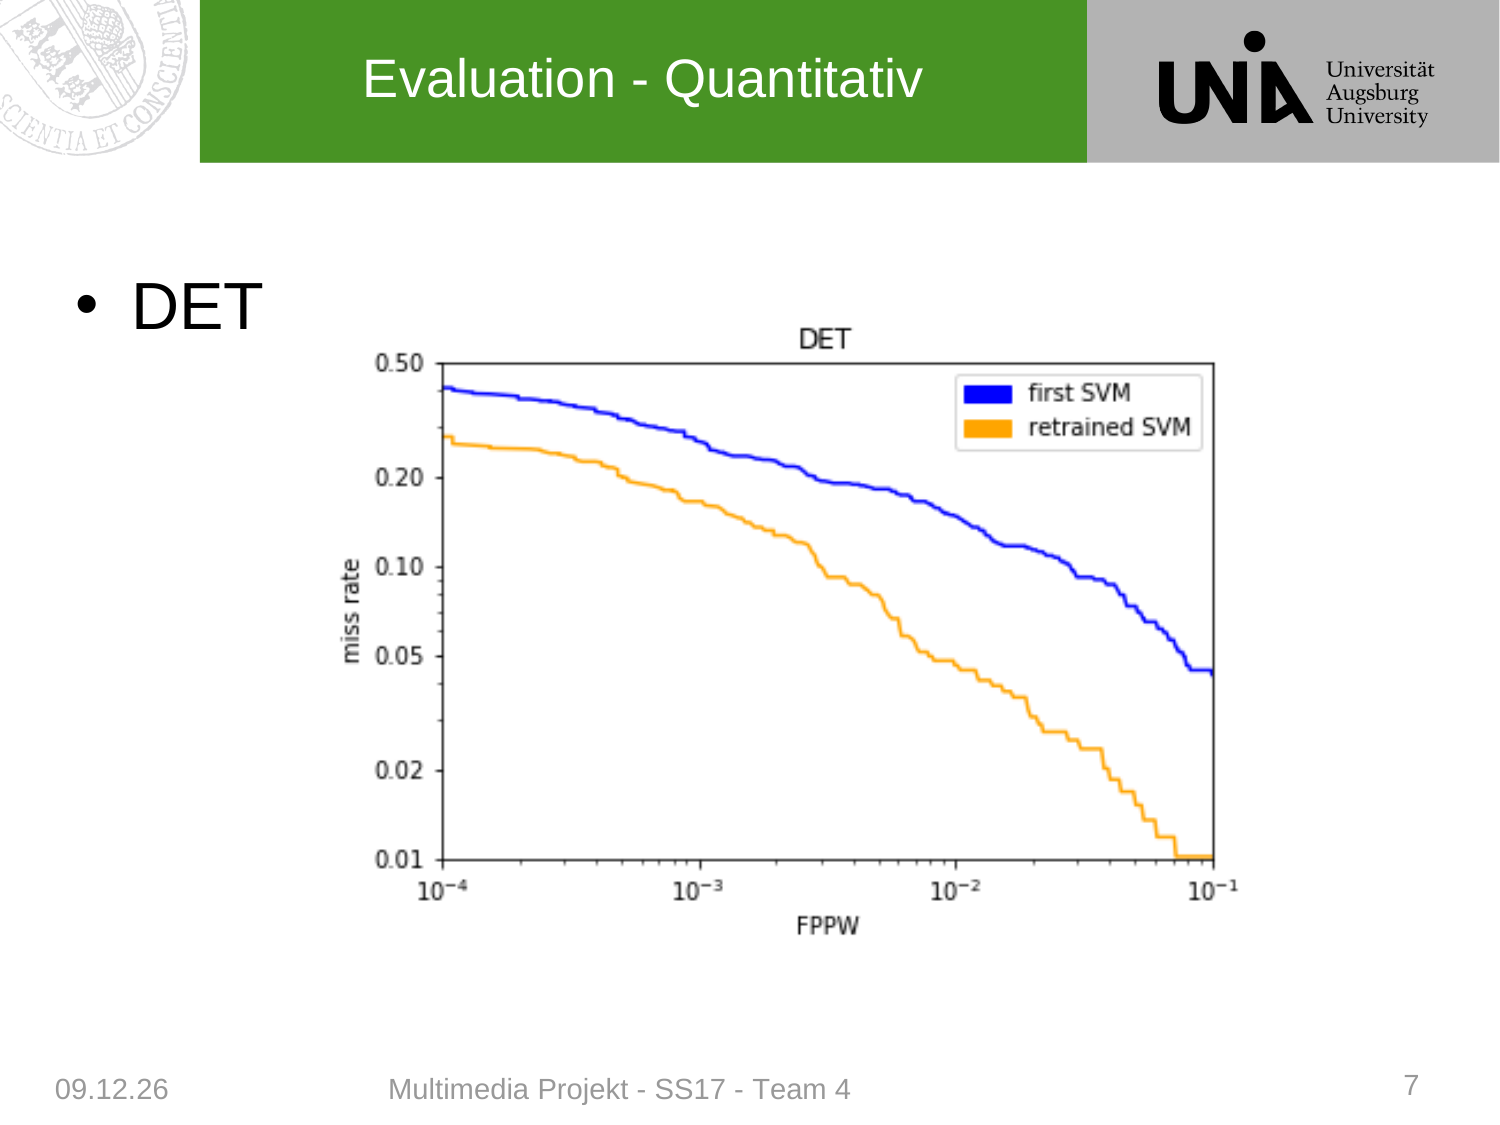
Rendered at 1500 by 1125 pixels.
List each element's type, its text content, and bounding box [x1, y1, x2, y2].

picture [0, 0, 188, 156]
title Evaluation - Quantitativ [199, 35, 1087, 163]
list DET [75, 263, 1426, 1006]
picture [1122, 12, 1488, 271]
picture [318, 283, 1312, 942]
